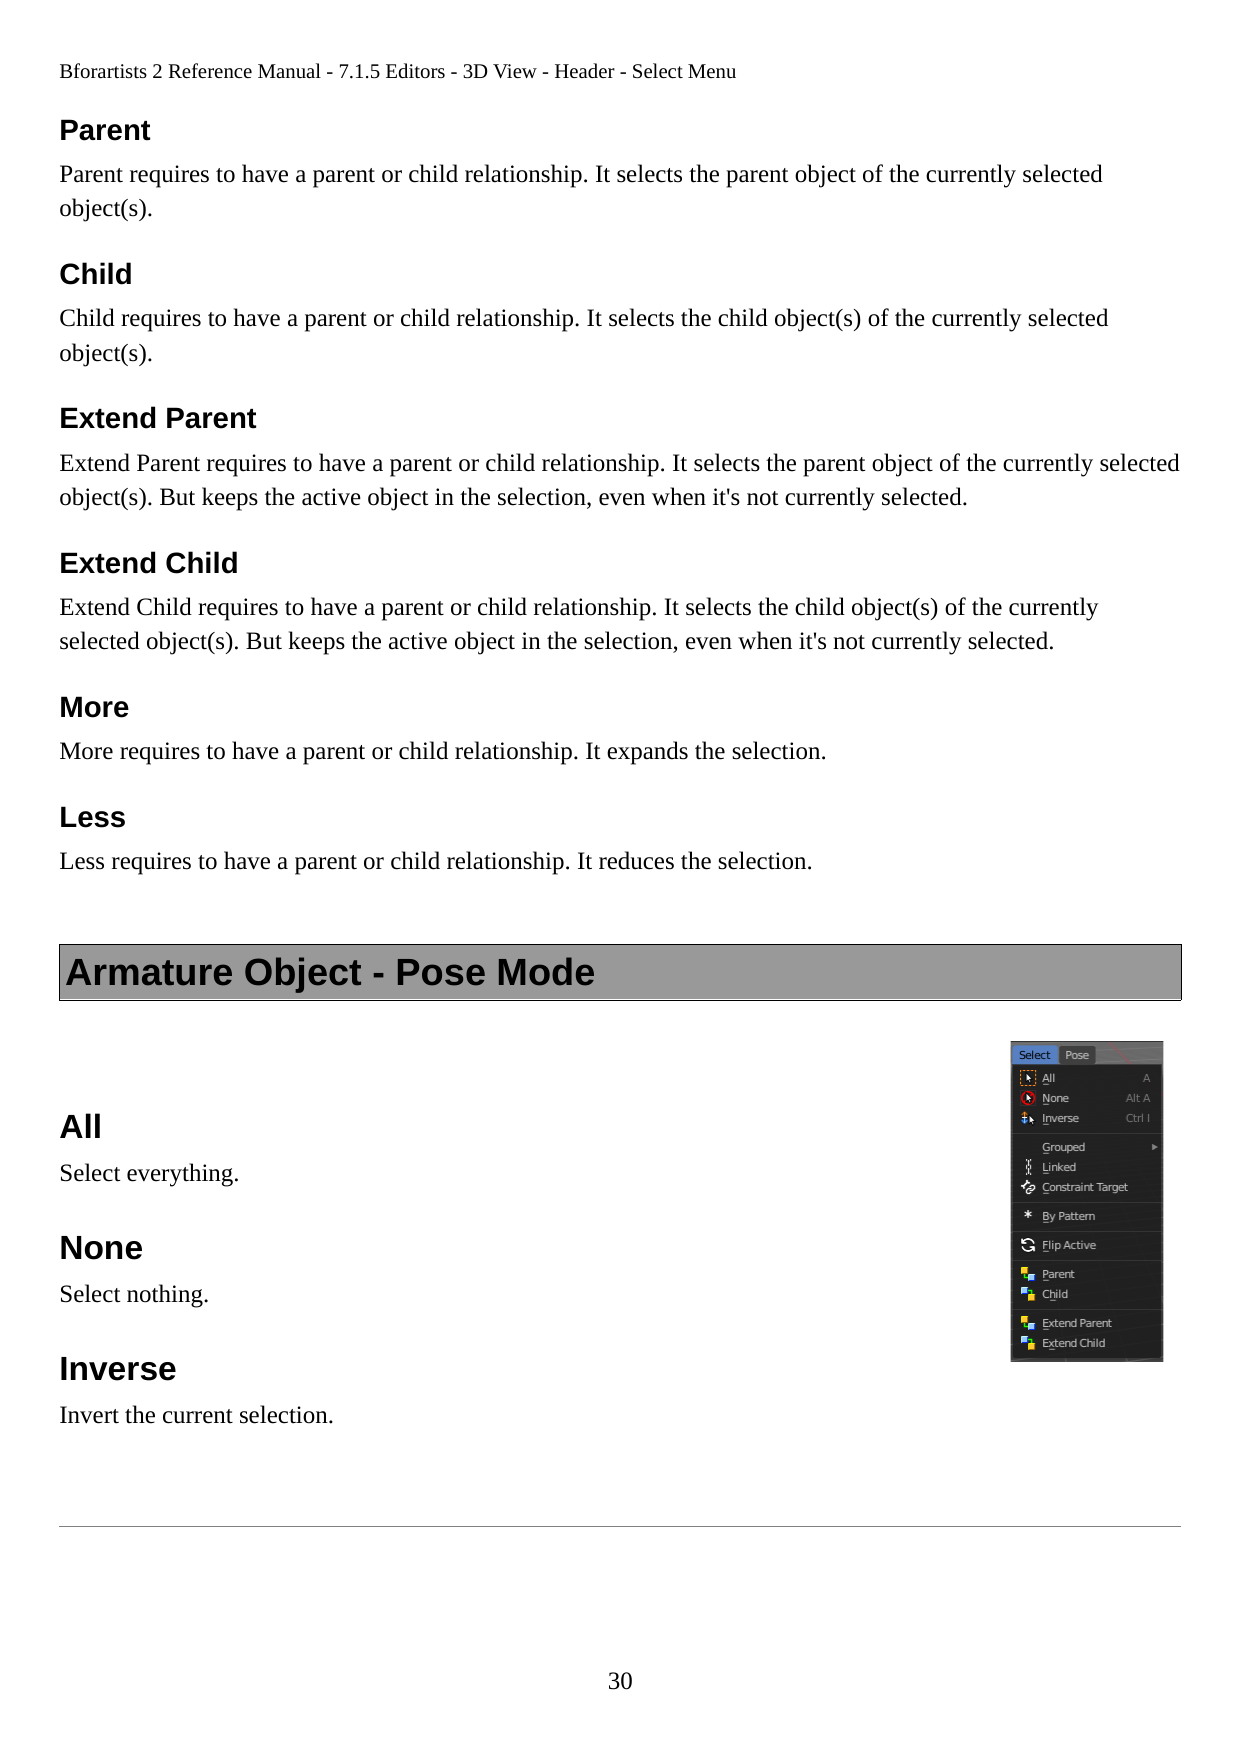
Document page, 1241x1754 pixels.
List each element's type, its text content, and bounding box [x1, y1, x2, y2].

subtitle More [59, 690, 1181, 724]
table_header Armature Object - Pose Mode [60, 945, 1181, 999]
text Select everything. [59, 1158, 1010, 1187]
text Parent requires to have a parent or child relationship. It selects the parent object of the currently selected object(s). [59, 159, 1181, 222]
subtitle All [59, 1107, 1010, 1145]
text Extend Parent requires to have a parent or child relationship. It selects the parent object of the currently selected object(s). But keeps the active object in the selection, even when it's not currently selected. [59, 448, 1181, 511]
subtitle None [59, 1228, 1010, 1266]
text Invert the current selection. [59, 1400, 1181, 1429]
subtitle Extend Child [59, 546, 1181, 579]
text Child requires to have a parent or child relationship. It selects the child object(s) of the currently selected object(s). [59, 303, 1181, 366]
subtitle Less [59, 800, 1181, 834]
subtitle [1164, 1107, 1181, 1145]
text Select nothing. [59, 1279, 1010, 1308]
picture [1010, 1041, 1164, 1362]
subtitle Parent [59, 113, 1181, 146]
subtitle Extend Parent [59, 401, 1181, 435]
text Less requires to have a parent or child relationship. It reduces the selection. [59, 846, 1181, 875]
subtitle [1164, 1228, 1181, 1266]
text [1164, 1158, 1181, 1187]
text More requires to have a parent or child relationship. It expands the selection. [59, 736, 1181, 765]
text [1164, 1279, 1181, 1308]
subtitle Child [59, 257, 1181, 291]
text Extend Child requires to have a parent or child relationship. It selects the child object(s) of the currently selected object(s). But keeps the active object in the selection, even when it's not currently selected. [59, 592, 1181, 655]
subtitle Inverse [59, 1349, 1181, 1387]
